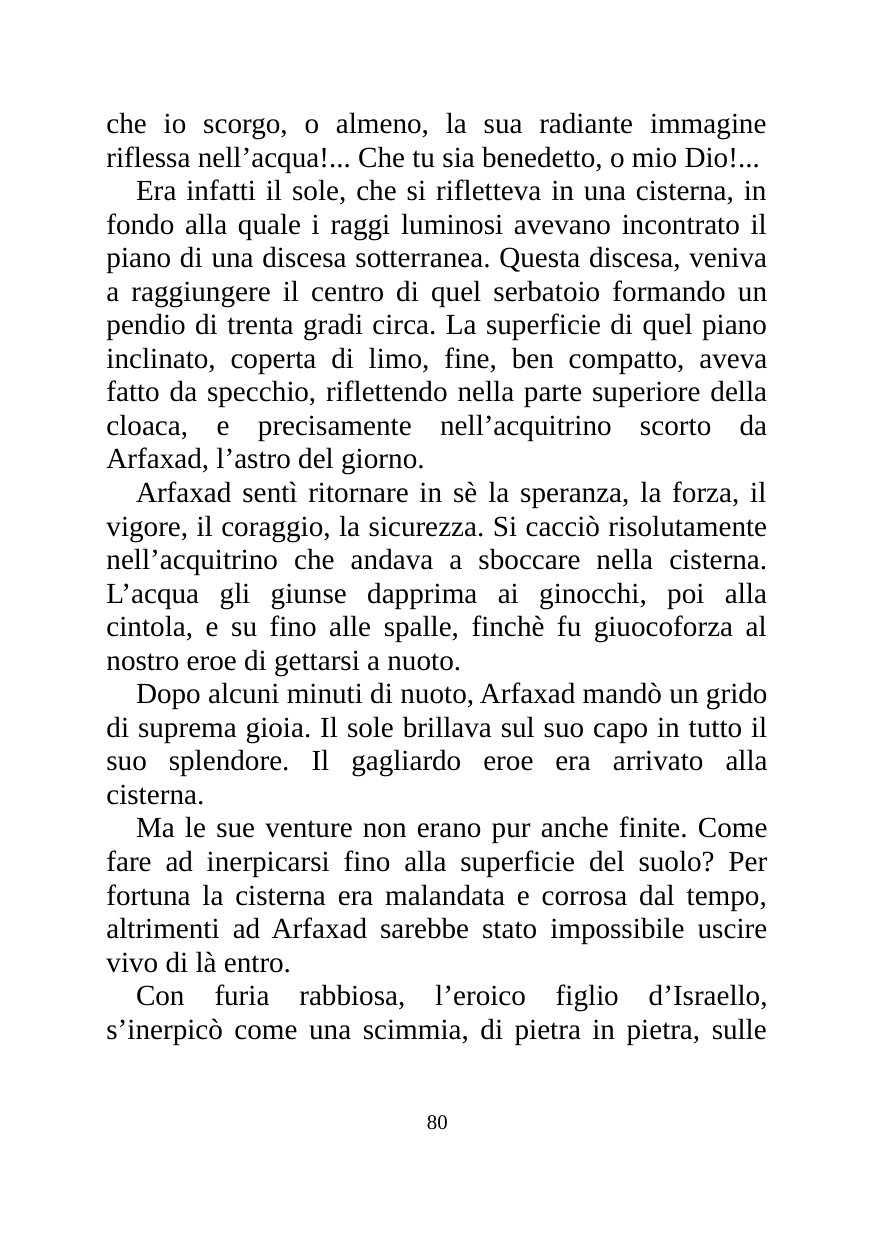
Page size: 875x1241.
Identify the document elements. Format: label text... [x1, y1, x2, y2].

text Era infatti il sole, che si rifletteva in una cisterna, in fondo alla quale i raggi luminosi avevano incontrato il piano di una discesa sotterranea. Questa discesa, veniva a raggiungere il centro di quel serbatoio formando un pendio di trenta gradi circa. La superficie di quel piano inclinato, coperta di limo, fine, ben compatto, aveva fatto da specchio, riflettendo nella parte superiore della cloaca, e precisamente nell’acquitrino scorto da Arfaxad, l’astro del giorno. [106, 173, 768, 475]
text Dopo alcuni minuti di nuoto, Arfaxad mandò un grido di suprema gioia. Il sole brillava sul suo capo in tutto il suo splendore. Il gagliardo eroe era arrivato alla cisterna. [106, 676, 768, 811]
text Con furia rabbiosa, l’eroico figlio d’Israello, s’inerpicò come una scimmia, di pietra in pietra, sulle [106, 978, 768, 1045]
text Arfaxad sentì ritornare in sè la speranza, la forza, il vigore, il coraggio, la sicurezza. Si cacciò risolutamente nell’acquitrino che andava a sboccare nella cisterna. L’acqua gli giunse dapprima ai ginocchi, poi alla cintola, e su fino alle spalle, finchè fu giuocoforza al nostro eroe di gettarsi a nuoto. [106, 475, 768, 676]
text Ma le sue venture non erano pur anche finite. Come fare ad inerpicarsi fino alla superficie del suolo? Per fortuna la cisterna era malandata e corrosa dal tempo, altrimenti ad Arfaxad sarebbe stato impossibile uscire vivo di là entro. [106, 811, 768, 978]
text che io scorgo, o almeno, la sua radiante immagine riflessa nell’acqua!... Che tu sia benedetto, o mio Dio!... [106, 106, 768, 173]
